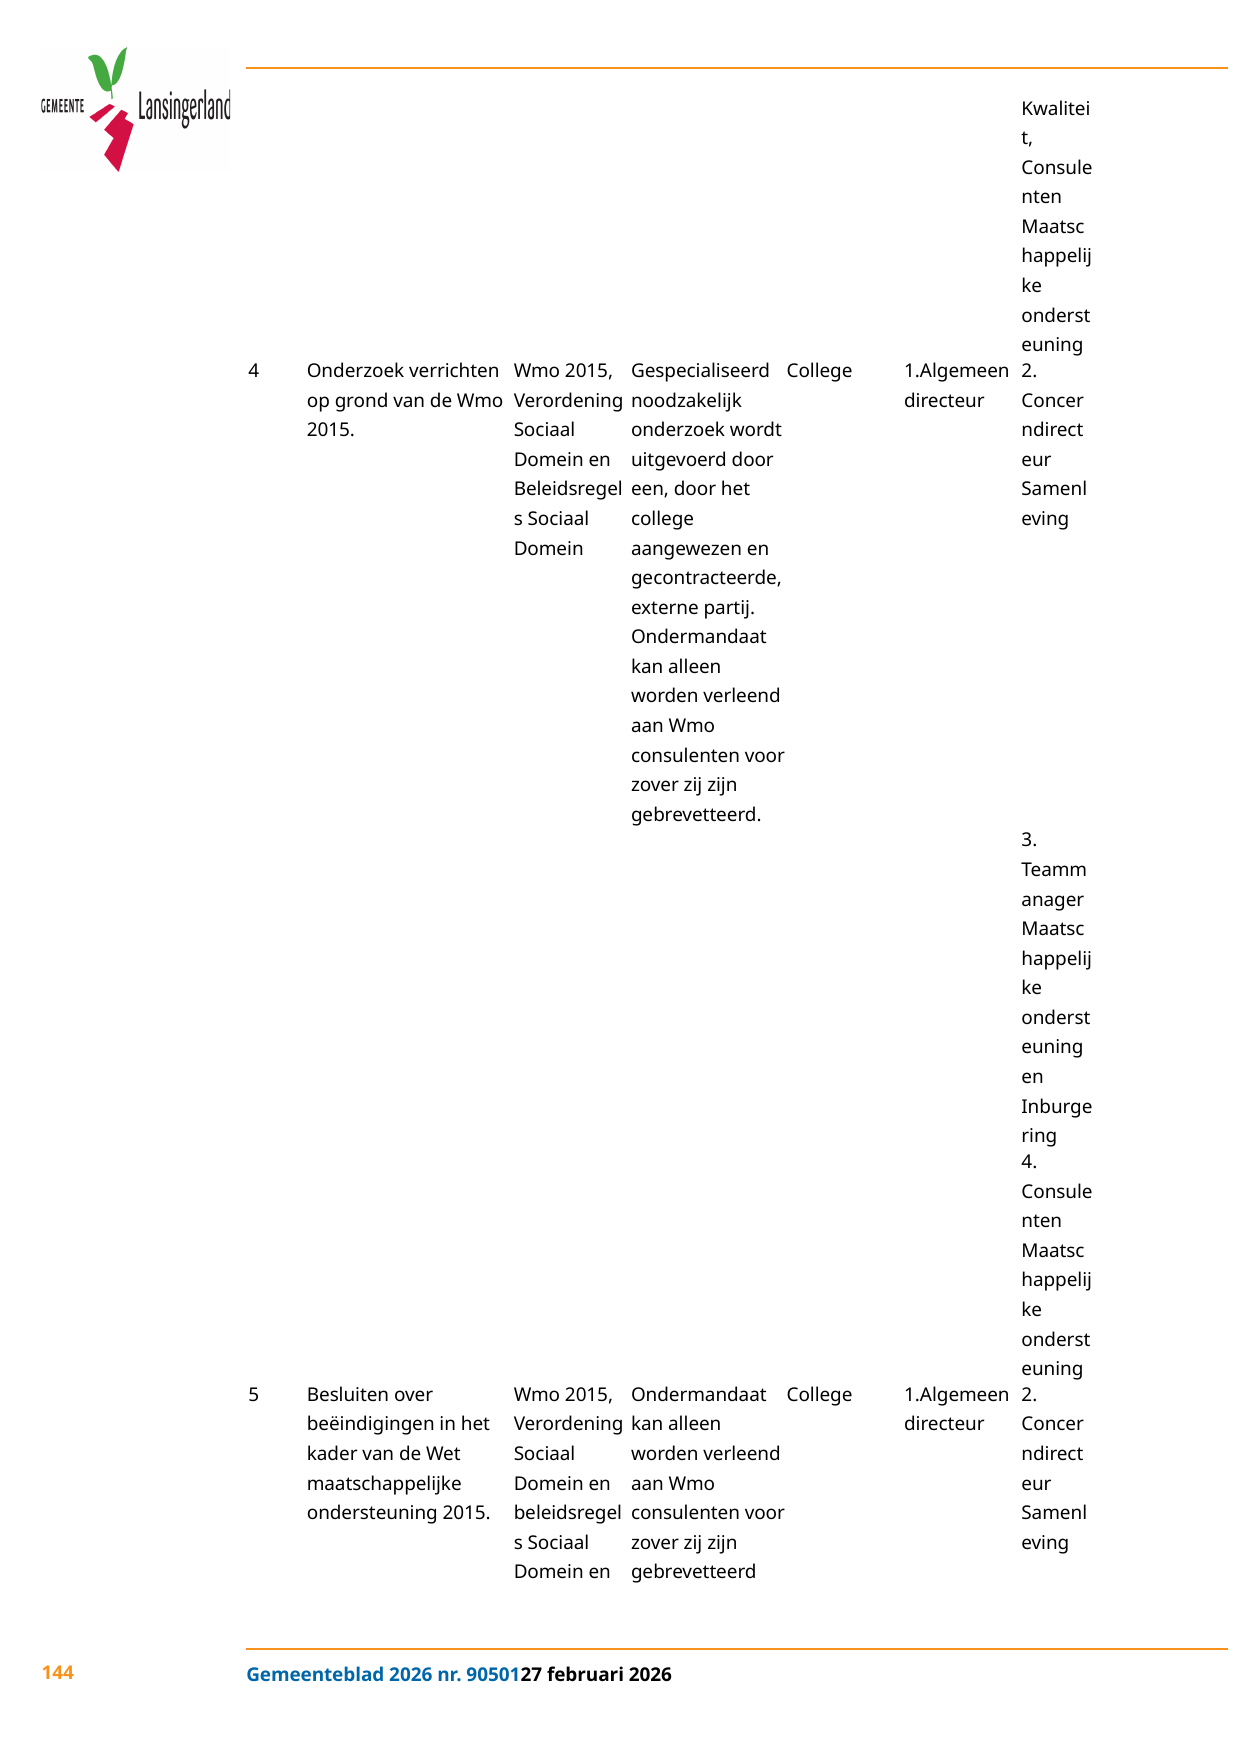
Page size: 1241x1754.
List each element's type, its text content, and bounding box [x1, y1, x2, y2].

table_cell [248, 1148, 307, 1381]
table_cell 2. Concerndirecteur Samenleving [1021, 1381, 1093, 1584]
table_cell Wmo 2015, Verordening Sociaal Domein en Beleidsregels Sociaal Domein [514, 357, 631, 827]
table_cell 5 [248, 1381, 307, 1584]
table_cell College [786, 1381, 904, 1584]
table_cell [307, 827, 513, 1148]
table_cell [514, 1148, 631, 1381]
table_cell [248, 827, 307, 1148]
table_cell Wmo 2015, Verordening Sociaal Domein en beleidsregels Sociaal Domein en [514, 1381, 631, 1584]
table_cell [631, 827, 786, 1148]
table_cell [248, 95, 307, 357]
table_cell [514, 827, 631, 1148]
table_cell [786, 95, 904, 357]
table_cell [631, 95, 786, 357]
table_cell [904, 1148, 1021, 1381]
table_cell [904, 95, 1021, 357]
table_cell Kwaliteit, Consulenten Maatschappelijke ondersteuning [1021, 95, 1093, 357]
table_cell 4. Consulenten Maatschappelijke ondersteuning [1021, 1148, 1093, 1381]
table_cell Gespecialiseerd noodzakelijk onderzoek wordt uitgevoerd door een, door het college aangewezen en gecontracteerde, externe partij. Ondermandaat kan alleen worden verleend aan Wmo consulenten voor zover zij zijn gebrevetteerd. [631, 357, 786, 827]
table_cell Ondermandaat kan alleen worden verleend aan Wmo consulenten voor zover zij zijn gebrevetteerd [631, 1381, 786, 1584]
table_cell [631, 1148, 786, 1381]
table_cell 3. Teammanager Maatschappelijke ondersteuning en Inburgering [1021, 827, 1093, 1148]
table_cell 2. Concerndirecteur Samenleving [1021, 357, 1093, 827]
table_cell [514, 95, 631, 357]
table_cell [307, 95, 513, 357]
table_cell College [786, 357, 904, 827]
table_cell Onderzoek verrichten op grond van de Wmo 2015. [307, 357, 513, 827]
table_cell 4 [248, 357, 307, 827]
table_cell [786, 1148, 904, 1381]
table_cell [307, 1148, 513, 1381]
table_cell 1.Algemeen directeur [904, 357, 1021, 827]
table_cell [904, 827, 1021, 1148]
table_cell Besluiten over beëindigingen in het kader van de Wet maatschappelijke ondersteuning 2015. [307, 1381, 513, 1584]
table_cell [786, 827, 904, 1148]
picture [41, 47, 231, 172]
table_cell 1.Algemeen directeur [904, 1381, 1021, 1584]
